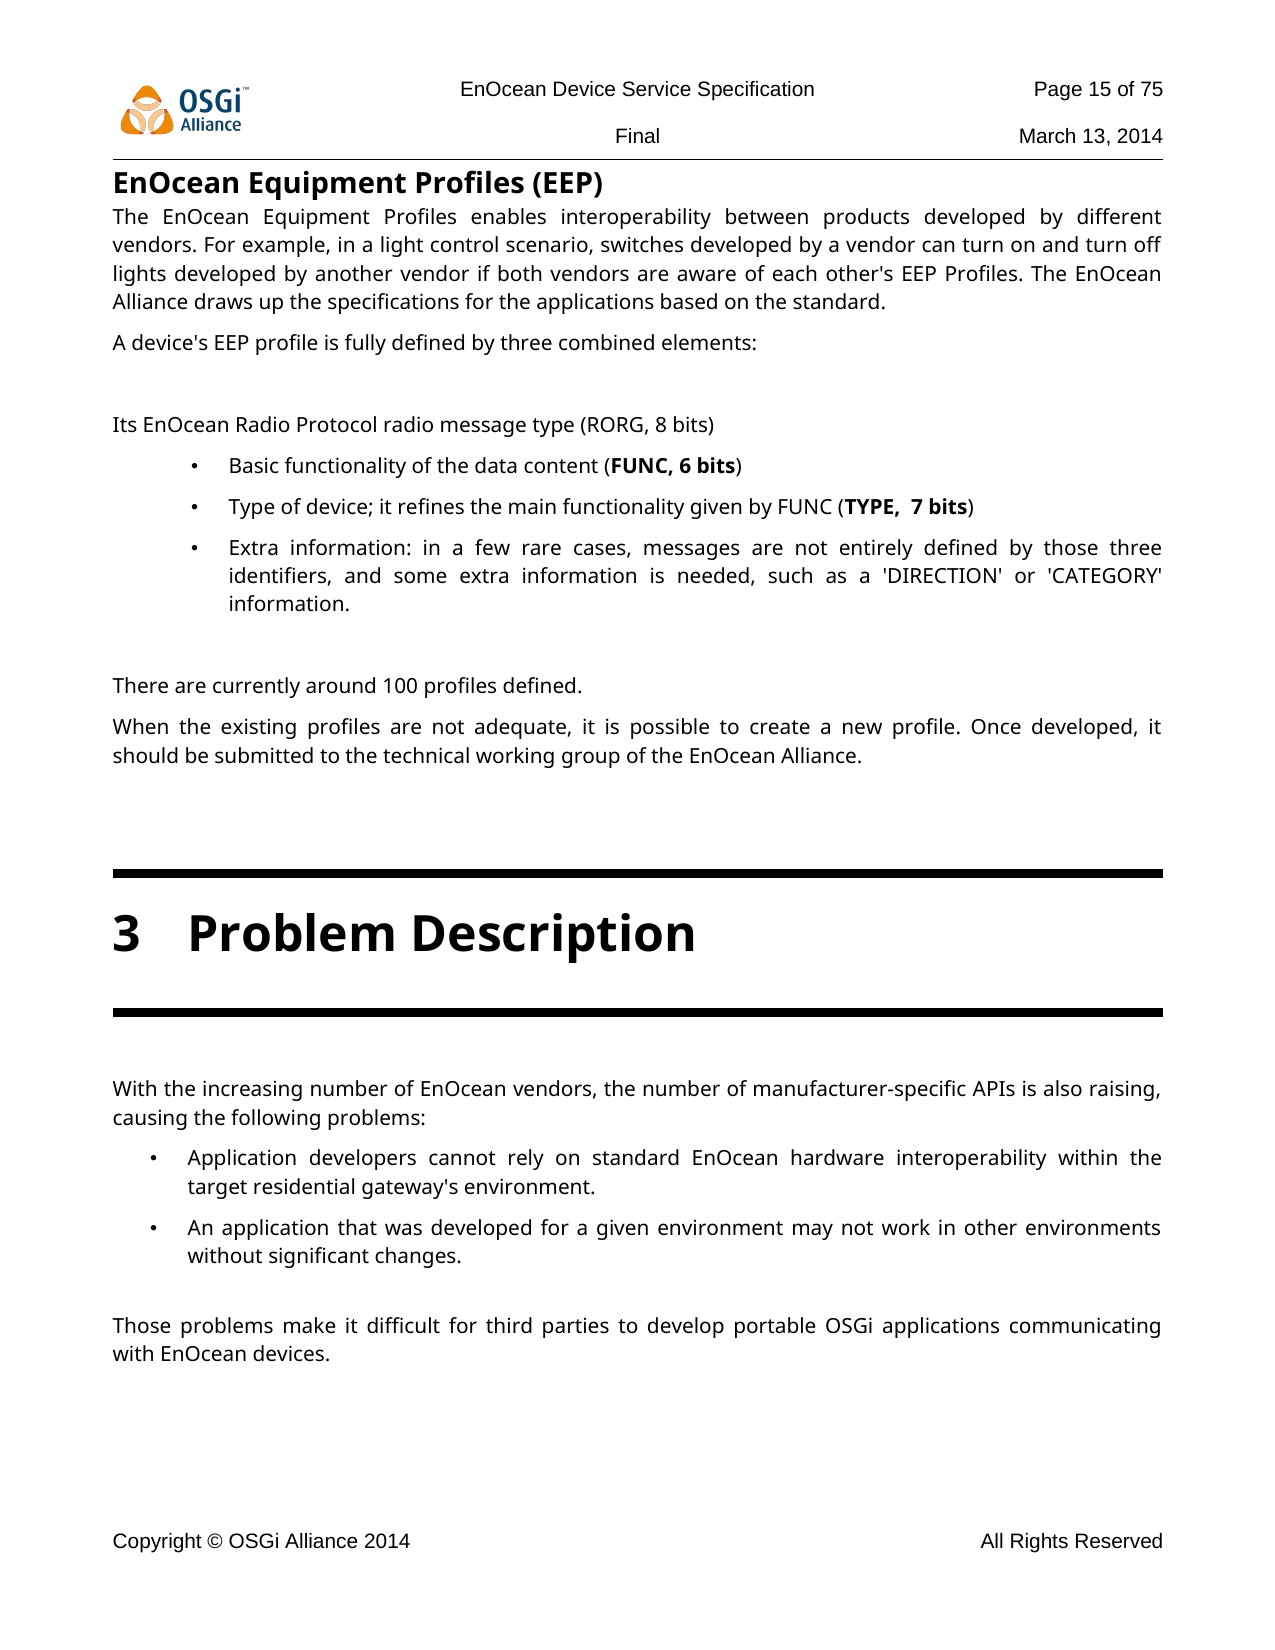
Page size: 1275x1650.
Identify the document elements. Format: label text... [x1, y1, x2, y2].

picture [113, 78, 257, 142]
text When the existing profiles are not adequate, it is possible to create a new profile. Once developed, it should be submitted to the technical working group of the EnOcean Alliance. [112, 712, 1163, 769]
list Basic functionality of the data content (FUNC, 6 bits) [191, 451, 1163, 479]
text There are currently around 100 profiles defined. [112, 671, 1163, 700]
subtitle EnOcean Equipment Profiles (EEP) [112, 160, 1163, 202]
text With the increasing number of EnOcean vendors, the number of manufacturer-specific APIs is also raising, causing the following problems: [112, 1074, 1163, 1131]
list Type of device; it refines the main functionality given by FUNC (TYPE, 7 bits) [191, 492, 1163, 520]
list Extra information: in a few rare cases, messages are not entirely defined by those three identifiers, and some extra information is needed, such as a 'DIRECTION' or 'CATEGORY' information. [191, 533, 1163, 618]
text The EnOcean Equipment Profiles enables interoperability between products developed by different vendors. For example, in a light control scenario, switches developed by a vendor can turn on and turn off lights developed by another vendor if both vendors are aware of each other's EEP Profiles. The EnOcean Alliance draws up the specifications for the applications based on the standard. [112, 202, 1163, 316]
text Those problems make it difficult for third parties to develop portable OSGi applications communicating with EnOcean devices. [112, 1311, 1163, 1368]
subtitle Problem Description [112, 870, 1163, 1017]
list Application developers cannot rely on standard EnOcean hardware interoperability within the target residential gateway's environment. [150, 1143, 1163, 1200]
text Its EnOcean Radio Protocol radio message type (RORG, 8 bits) [112, 410, 1163, 438]
text A device's EEP profile is fully defined by three combined elements: [112, 328, 1163, 356]
list An application that was developed for a given environment may not work in other environments without significant changes. [150, 1213, 1163, 1270]
